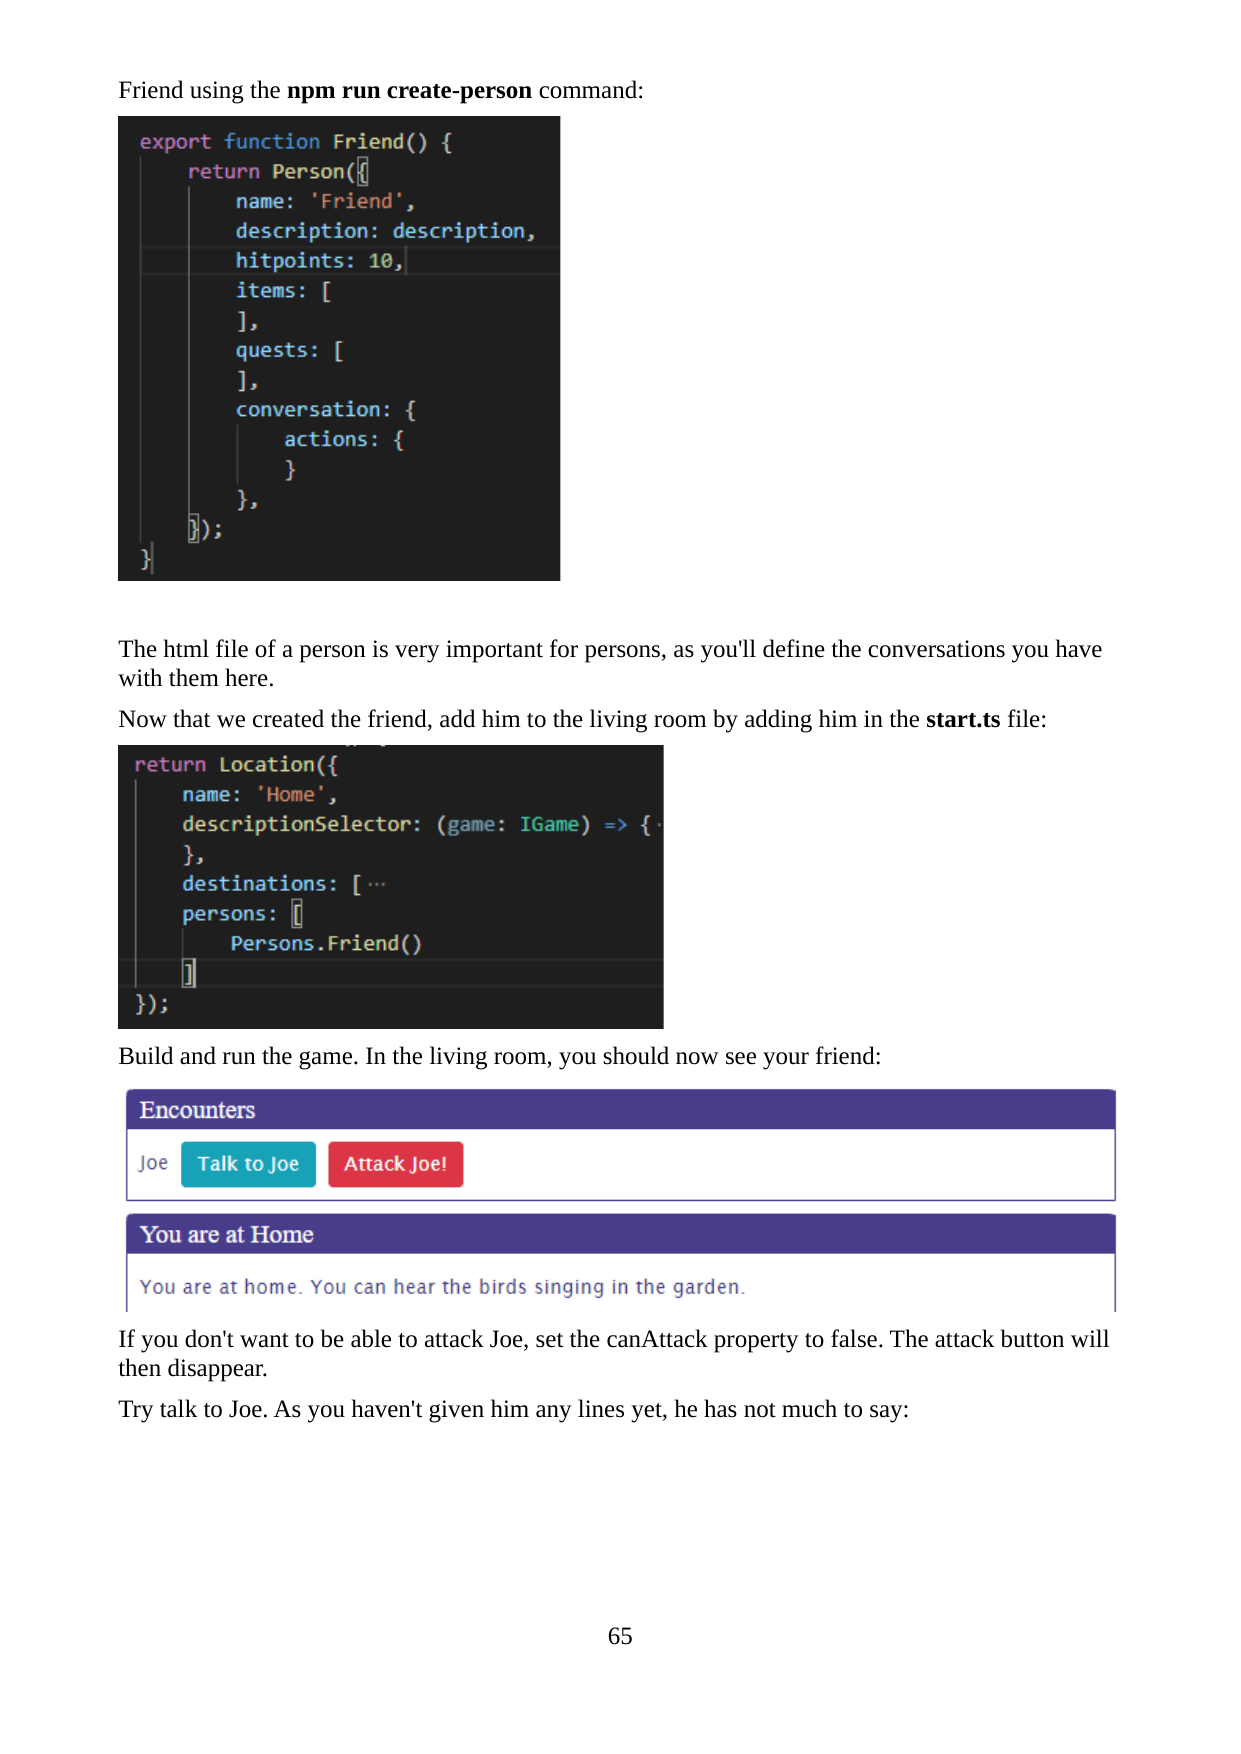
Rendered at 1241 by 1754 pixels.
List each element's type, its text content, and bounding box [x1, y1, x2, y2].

text Build and run the game. In the living room, you should now see your friend: [118, 1041, 1122, 1069]
text Now that we created the friend, add him to the living room by adding him in the start.ts file: [118, 704, 1122, 733]
text If you don't want to be able to attack Joe, set the canAttack property to false. The attack button will then disappear. [118, 1324, 1122, 1382]
text Friend using the npm run create-person command: [118, 75, 1122, 104]
text The html file of a person is very important for persons, as you'll define the conversations you have with them here. [118, 634, 1122, 692]
text Try talk to Joe. As you haven't given him any lines yet, he has not much to say: [118, 1394, 1122, 1423]
